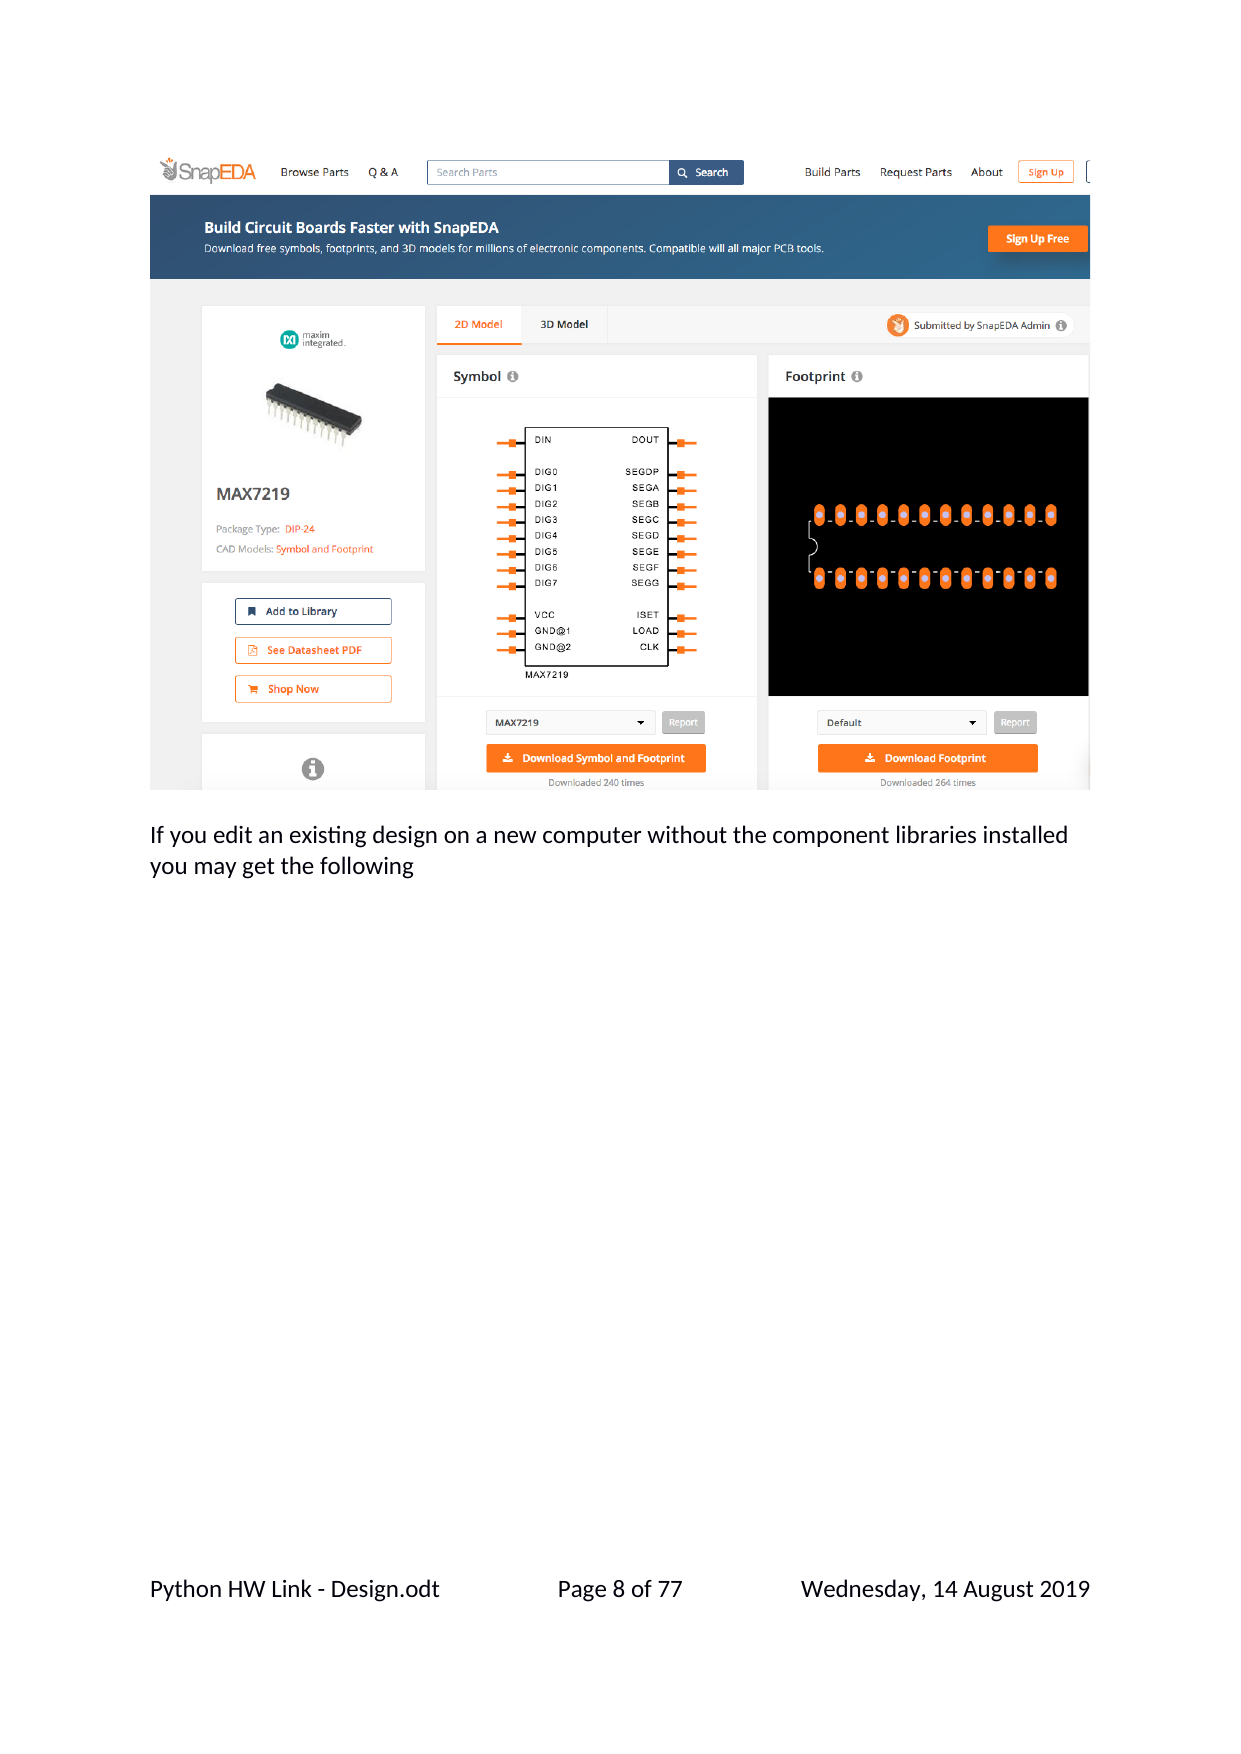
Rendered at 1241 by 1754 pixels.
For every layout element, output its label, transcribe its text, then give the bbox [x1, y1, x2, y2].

text If you edit an existing design on a new computer without the component libraries installed you may get the following [150, 820, 1090, 881]
picture [150, 150, 1091, 790]
